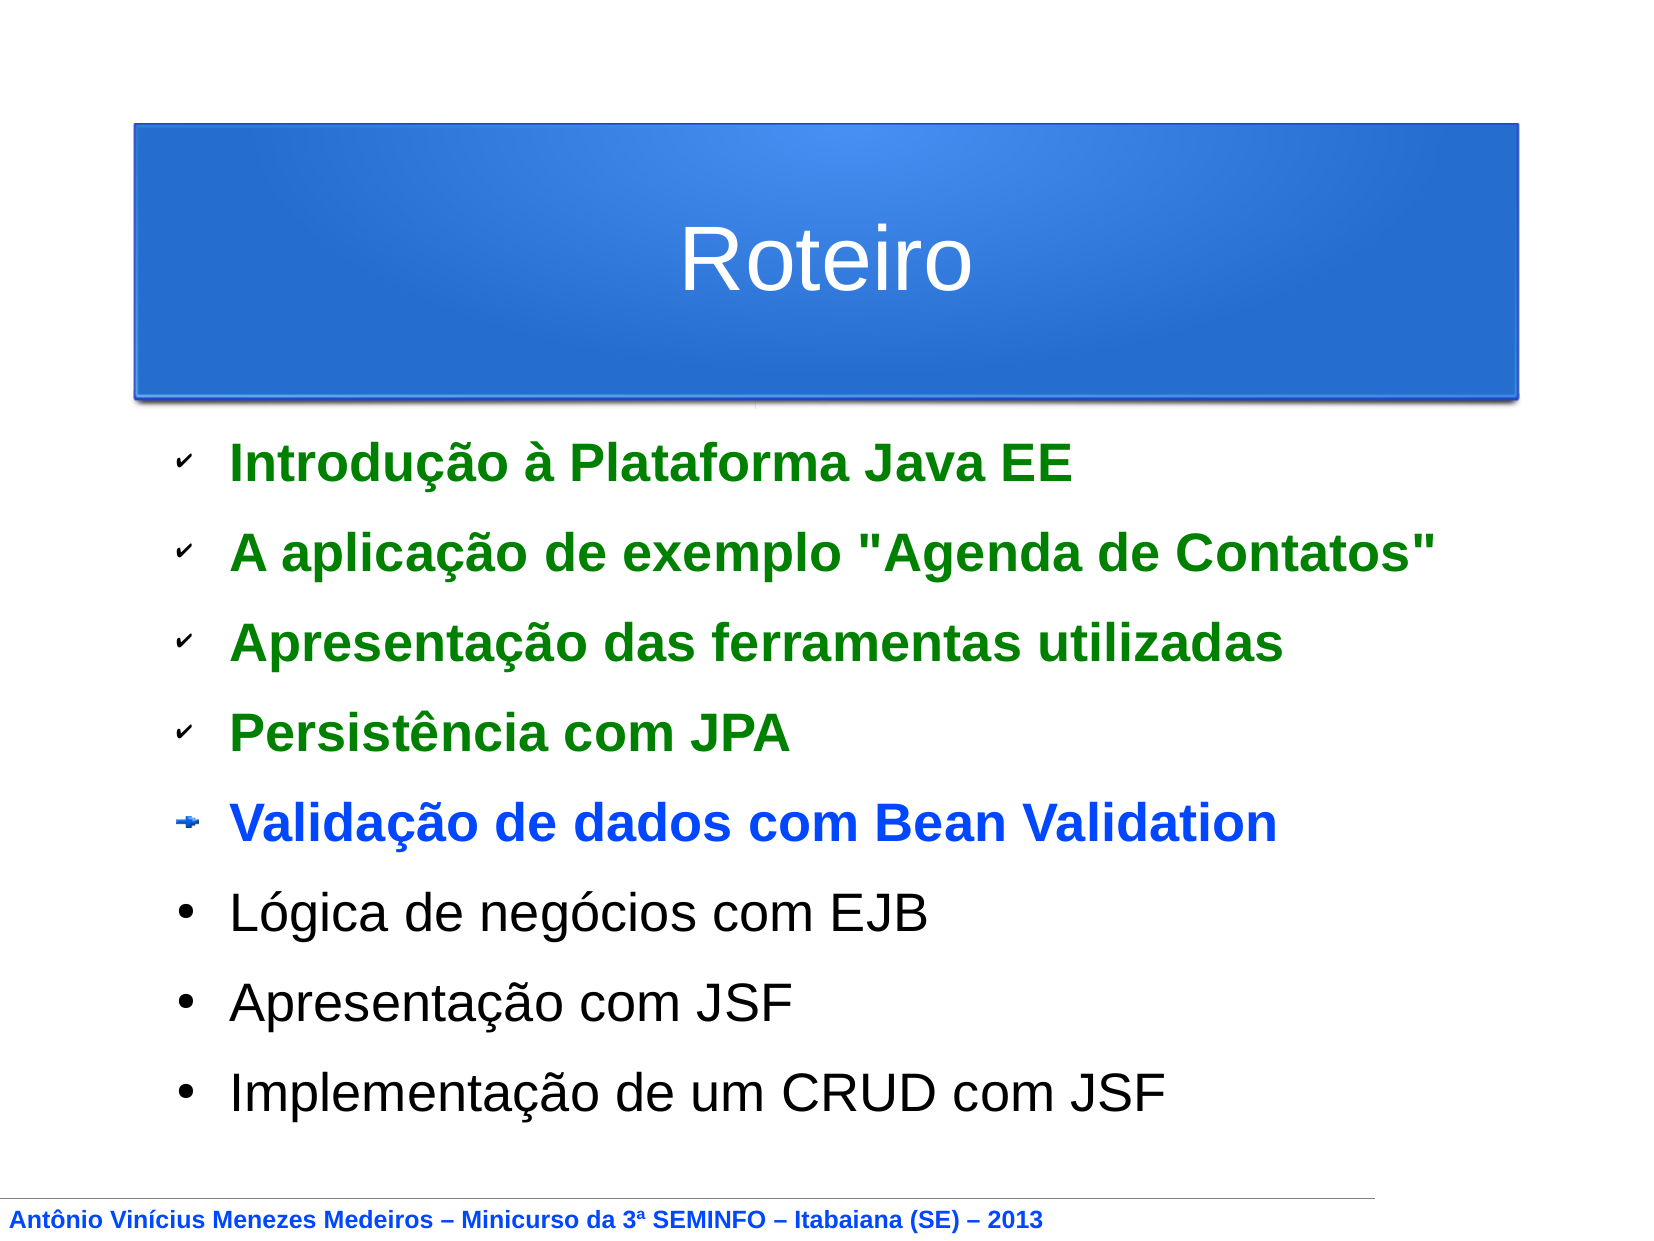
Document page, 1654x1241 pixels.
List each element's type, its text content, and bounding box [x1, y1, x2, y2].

title Roteiro [232, 143, 1421, 375]
picture [129, 123, 1524, 409]
list Introdução à Plataforma Java EE A aplicação de exemplo "Agenda de Contatos" Apresentação das ferramentas utilizadas Persistência com JPA Validação de dados com Bean Validation Lógica de negócios com EJB Apresentação com JSF Implementação de um CRUD com JSF [158, 431, 1495, 1152]
